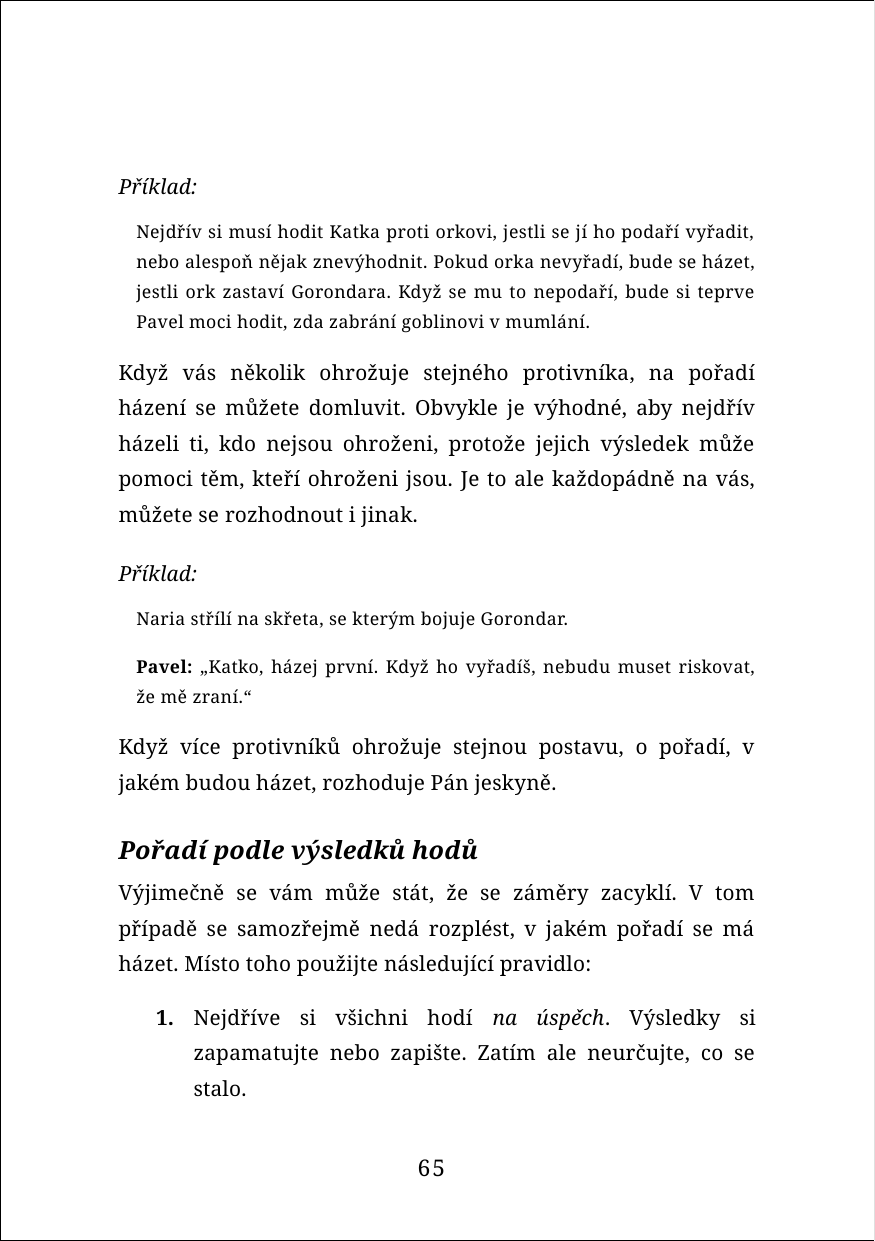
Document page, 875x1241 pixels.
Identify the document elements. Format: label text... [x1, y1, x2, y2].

text Příklad: [118, 172, 756, 200]
text Když vás několik ohrožuje stejného protivníka, na pořadí házení se můžete domluvit. Obvykle je výhodné, aby nejdřív házeli ti, kdo nejsou ohroženi, protože jejich výsledek může pomoci těm, kteří ohroženi jsou. Je to ale každopádně na vás, můžete se rozhodnout i jinak. [118, 358, 756, 528]
text Příklad: [118, 559, 756, 587]
text Výjimečně se vám může stát, že se záměry zacyklí. V tom případě se samozřejmě nedá rozplést, v jakém pořadí se má házet. Místo toho použijte následující pravidlo: [118, 878, 756, 978]
text Pavel: „Katko, házej první. Když ho vyřadíš, nebudu muset riskovat, že mě zraní.“ [136, 654, 756, 708]
text Když více protivníků ohrožuje stejnou postavu, o pořadí, v jakém budou házet, rozhoduje Pán jeskyně. [118, 732, 756, 796]
subtitle Pořadí podle výsledků hodů [118, 833, 756, 867]
text Naria střílí na skřeta, se kterým bojuje Gorondar. [136, 606, 756, 630]
list Nejdříve si všichni hodí na úspěch. Výsledky si zapamatujte nebo zapište. Zatím ale neurčujte, co se stalo. [156, 1003, 756, 1102]
text Nejdřív si musí hodit Katka proti orkovi, jestli se jí ho podaří vyřadit, nebo alespoň nějak znevýhodnit. Pokud orka nevyřadí, bude se házet, jestli ork zastaví Gorondara. Když se mu to nepodaří, bude si teprve Pavel moci hodit, zda zabrání goblinovi v mumlání. [136, 219, 756, 334]
